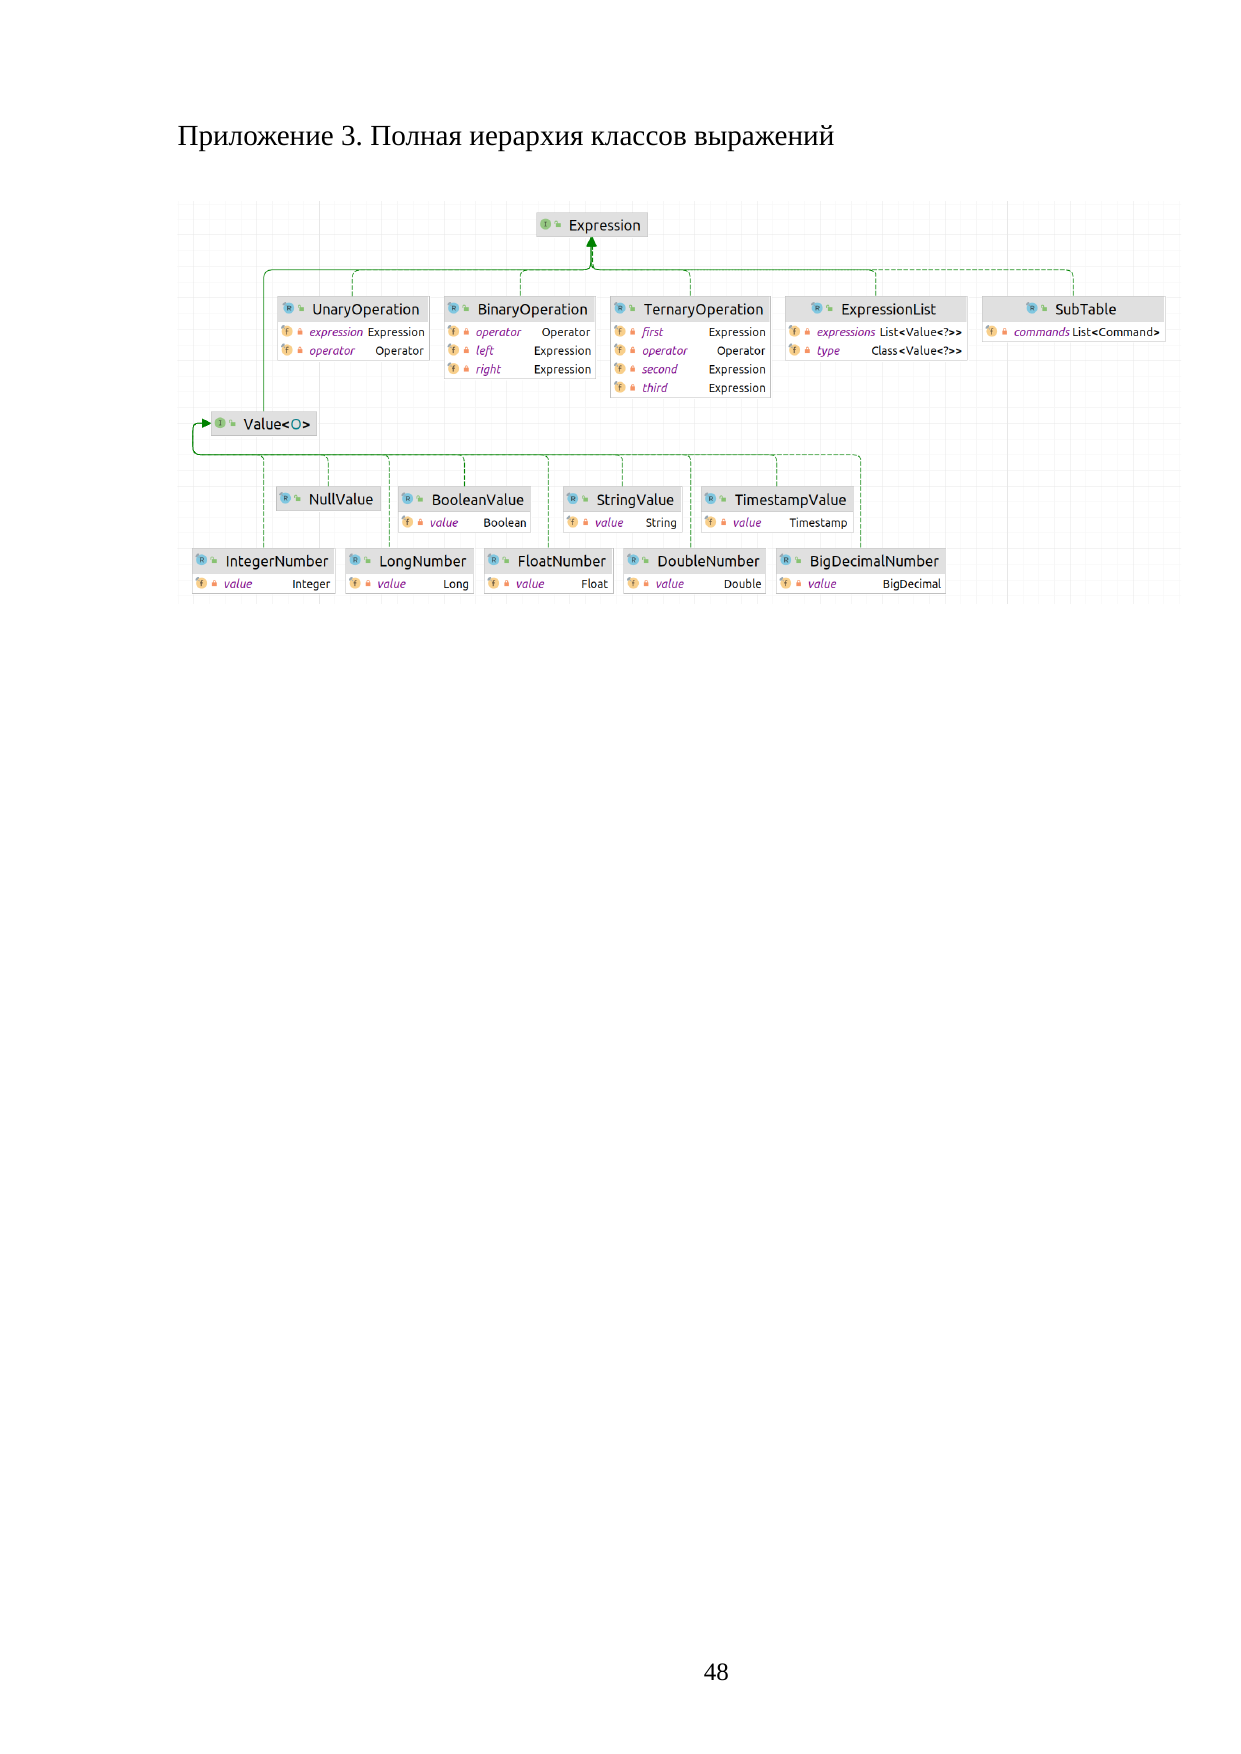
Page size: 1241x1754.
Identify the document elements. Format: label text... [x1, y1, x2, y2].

picture [177, 201, 1182, 604]
subtitle Приложение 3. Полная иерархия классов выражений [177, 118, 1181, 152]
